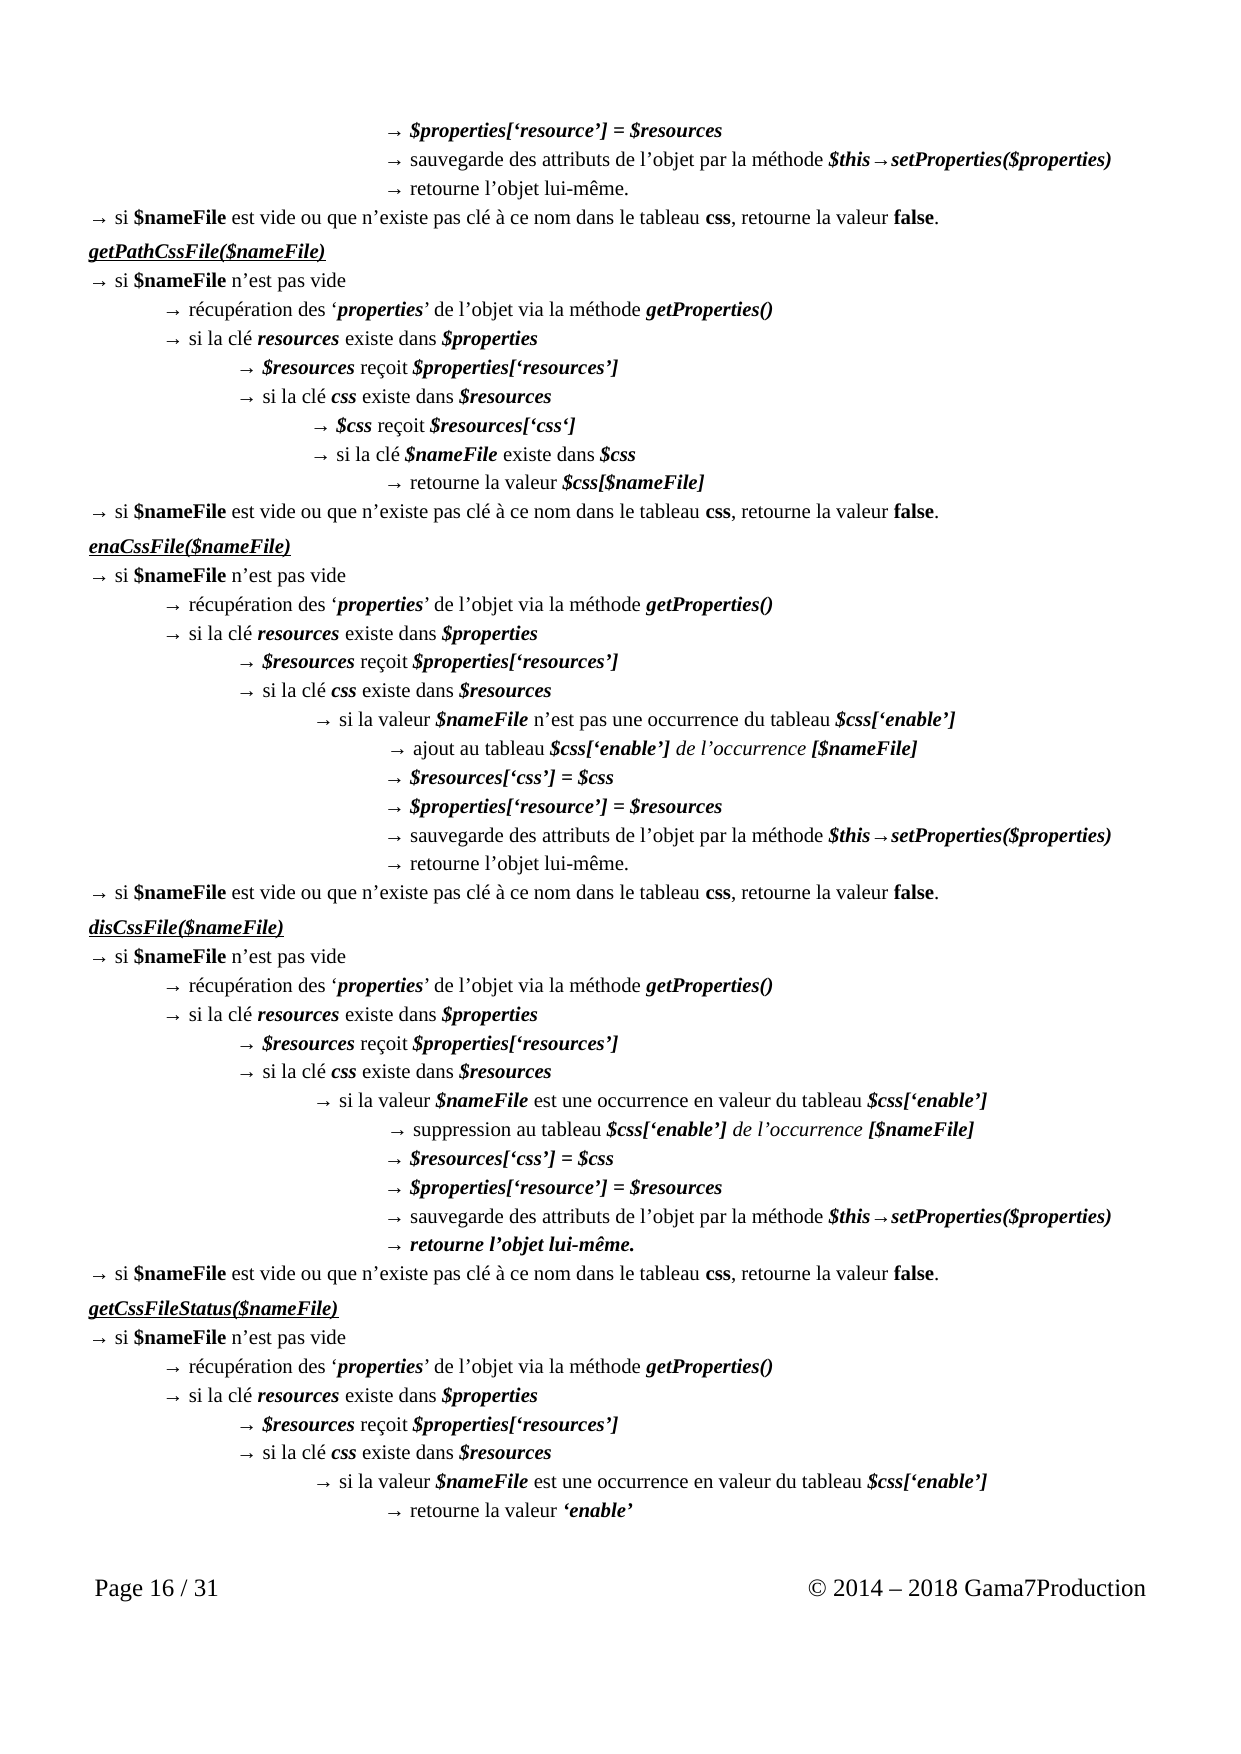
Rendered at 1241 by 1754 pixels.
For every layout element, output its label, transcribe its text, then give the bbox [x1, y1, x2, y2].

text → $css reçoit $resources[‘css‘] [88, 413, 1152, 437]
text → retourne l’objet lui-même. [384, 851, 1152, 875]
text → récupération des ‘properties’ de l’objet via la méthode getProperties() [88, 592, 1152, 616]
text → $properties[‘resource’] = $resources [88, 1175, 1152, 1199]
text → $resources reçoit $properties[‘resources’] [88, 1411, 1152, 1436]
text → $resources reçoit $properties[‘resources’] [88, 649, 1152, 673]
text → si la valeur $nameFile est une occurrence en valeur du tableau $css[‘enable’] [313, 1088, 1152, 1112]
text → si $nameFile est vide ou que n’existe pas clé à ce nom dans le tableau css, retourne la valeur false. [88, 1261, 1152, 1285]
text getCssFileStatus($nameFile) [88, 1296, 1152, 1320]
text → si la clé resources existe dans $properties [88, 1383, 1152, 1407]
text → $resources reçoit $properties[‘resources’] [88, 355, 1152, 379]
text → sauvegarde des attributs de l’objet par la méthode $this→setProperties($properties) [384, 822, 1152, 847]
text → si la valeur $nameFile n’est pas une occurrence du tableau $css[‘enable’] [313, 707, 1152, 731]
text → si la clé $nameFile existe dans $css [88, 441, 1152, 466]
text → $properties[‘resource’] = $resources [88, 794, 1152, 818]
text → si la clé css existe dans $resources [88, 678, 1152, 702]
text → si $nameFile est vide ou que n’existe pas clé à ce nom dans le tableau css, retourne la valeur false. [88, 499, 1152, 523]
text → $properties[‘resource’] = $resources [88, 118, 1152, 142]
text → si $nameFile est vide ou que n’existe pas clé à ce nom dans le tableau css, retourne la valeur false. [88, 880, 1152, 904]
text getPathCssFile($nameFile) [88, 239, 1152, 263]
text → si $nameFile n’est pas vide [88, 563, 1152, 587]
text → récupération des ‘properties’ de l’objet via la méthode getProperties() [88, 1354, 1152, 1378]
text disCssFile($nameFile) [88, 915, 1152, 939]
text → retourne la valeur $css[$nameFile] [88, 470, 1152, 494]
text → si $nameFile n’est pas vide [88, 944, 1152, 968]
text → si la clé css existe dans $resources [88, 384, 1152, 408]
text → sauvegarde des attributs de l’objet par la méthode $this→setProperties($properties) [384, 147, 1152, 171]
text → si la clé resources existe dans $properties [88, 621, 1152, 644]
text → suppression au tableau $css[‘enable’] de l’occurrence [$nameFile] [313, 1117, 1152, 1141]
text → si $nameFile n’est pas vide [88, 1325, 1152, 1349]
text → récupération des ‘properties’ de l’objet via la méthode getProperties() [88, 297, 1152, 321]
text → si la clé resources existe dans $properties [88, 326, 1152, 350]
text → si la clé css existe dans $resources [88, 1440, 1152, 1464]
text → ajout au tableau $css[‘enable’] de l’occurrence [$nameFile] [313, 736, 1152, 760]
text → $resources[‘css’] = $css [88, 1146, 1152, 1170]
text → si la valeur $nameFile est une occurrence en valeur du tableau $css[‘enable’] [313, 1469, 1152, 1493]
text → retourne l’objet lui-même. [384, 176, 1152, 200]
text → récupération des ‘properties’ de l’objet via la méthode getProperties() [88, 973, 1152, 997]
text → si la clé css existe dans $resources [88, 1059, 1152, 1083]
text → si la clé resources existe dans $properties [88, 1002, 1152, 1026]
text → si $nameFile est vide ou que n’existe pas clé à ce nom dans le tableau css, retourne la valeur false. [88, 205, 1152, 229]
text → si $nameFile n’est pas vide [88, 268, 1152, 292]
text → sauvegarde des attributs de l’objet par la méthode $this→setProperties($properties) [384, 1203, 1152, 1228]
text enaCssFile($nameFile) [88, 534, 1152, 558]
text → retourne l’objet lui-même. [384, 1232, 1152, 1256]
text → $resources reçoit $properties[‘resources’] [88, 1030, 1152, 1054]
text → retourne la valeur ‘enable’ [88, 1498, 1152, 1522]
text → $resources[‘css’] = $css [88, 765, 1152, 789]
